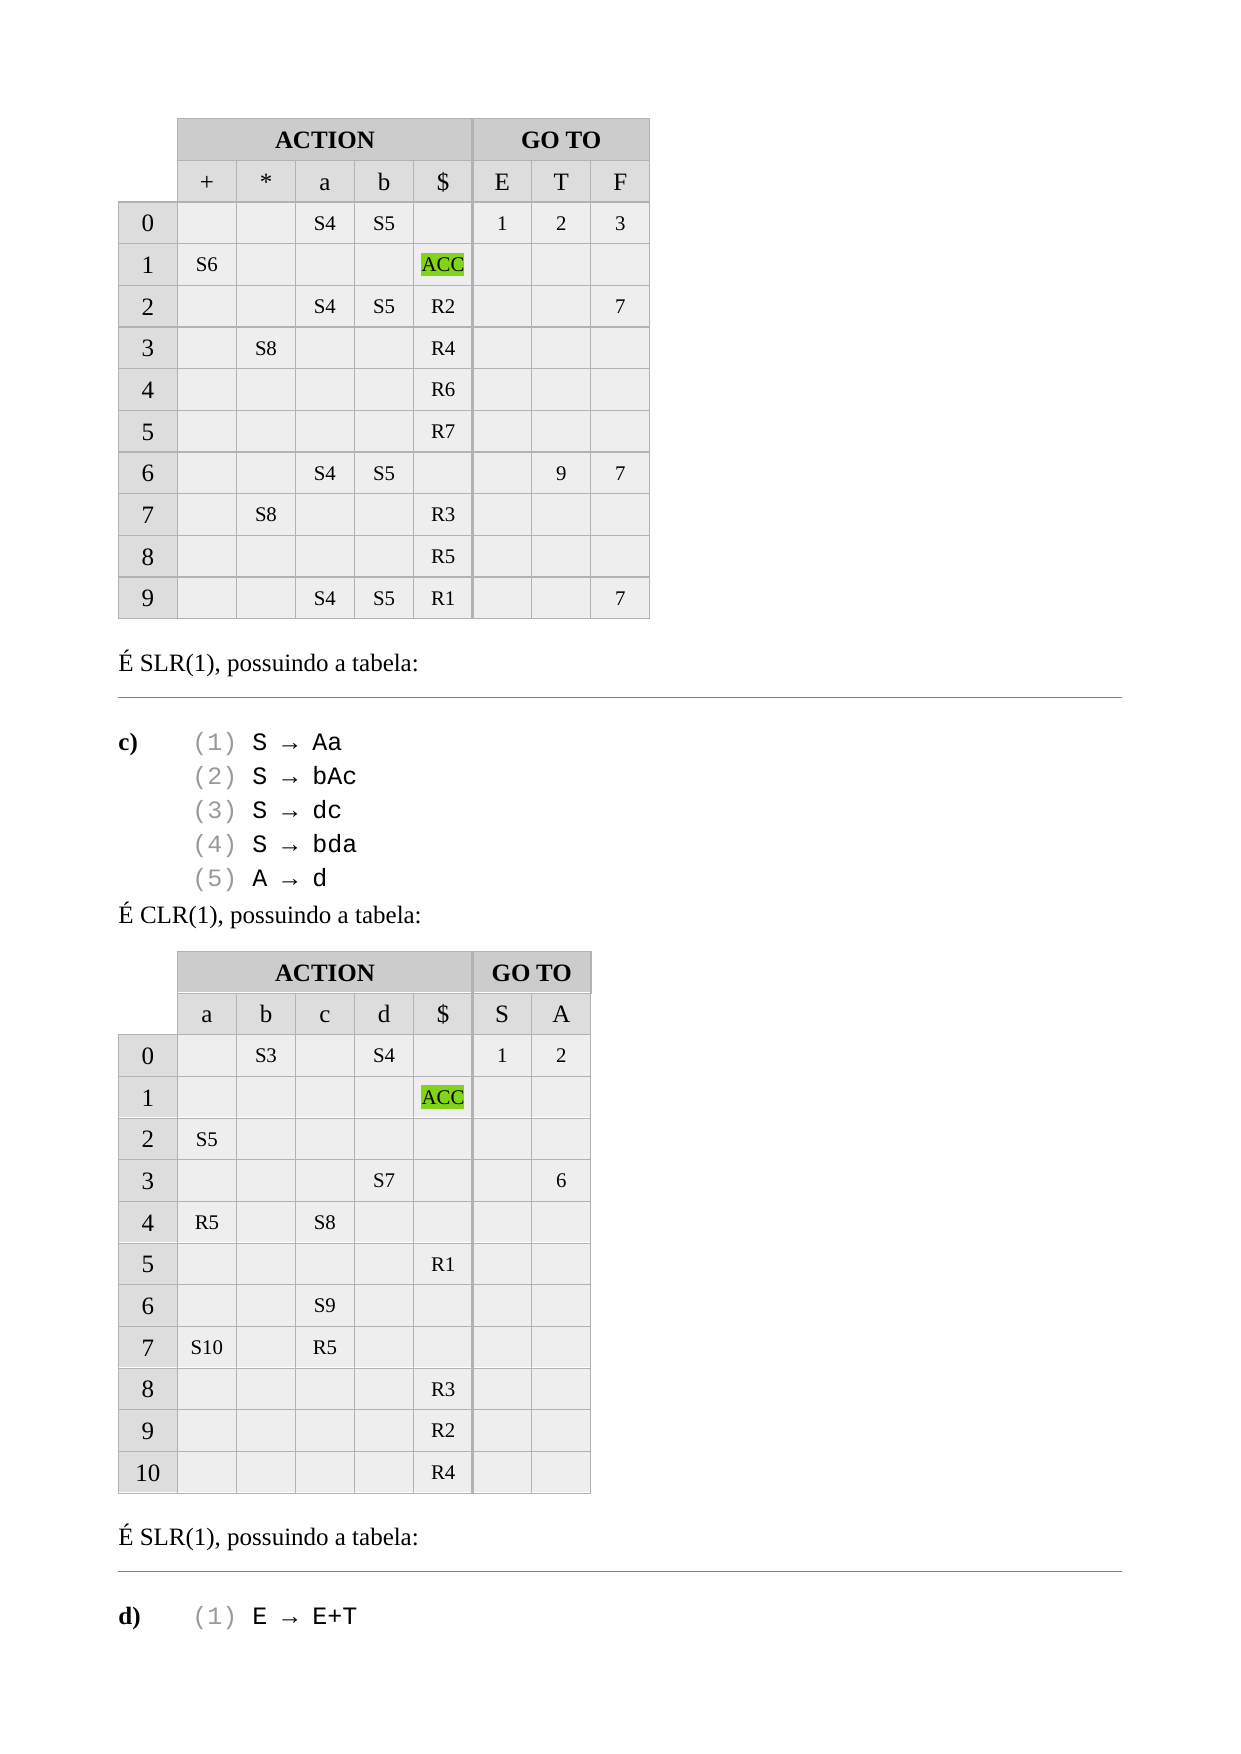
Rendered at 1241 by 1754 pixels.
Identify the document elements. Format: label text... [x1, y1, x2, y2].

table_cell [474, 578, 531, 618]
table_cell [296, 411, 354, 451]
table_cell [296, 328, 354, 368]
table_cell 2 [119, 286, 177, 326]
table_cell [474, 286, 531, 326]
table_cell S4 [296, 286, 354, 326]
table_cell S5 [355, 453, 413, 493]
table_cell 6 [119, 1285, 177, 1326]
table_cell [237, 1077, 295, 1117]
table_cell 5 [119, 1244, 177, 1284]
table_cell 1 [119, 1077, 177, 1117]
table_cell * [237, 161, 295, 201]
table_cell + [178, 161, 236, 201]
table_cell [178, 453, 236, 493]
table_cell [591, 244, 649, 285]
table_cell a [296, 161, 354, 201]
table_cell [414, 1119, 471, 1159]
table_cell S5 [355, 286, 413, 326]
table_cell 9 [119, 578, 177, 618]
table_cell [474, 453, 531, 493]
table_cell [532, 328, 590, 368]
table_cell [178, 1077, 236, 1117]
table_cell [532, 1452, 590, 1492]
table_cell 2 [532, 1035, 590, 1076]
table_cell $ [414, 994, 471, 1034]
table_cell R5 [296, 1327, 354, 1367]
table_cell [178, 1410, 236, 1451]
table_cell 1 [119, 244, 177, 285]
table_cell [474, 536, 531, 576]
table_cell S5 [355, 203, 413, 243]
table_cell 2 [532, 203, 590, 243]
table_cell [178, 578, 236, 618]
table_cell [474, 1244, 531, 1284]
table_cell [474, 1327, 531, 1367]
table_cell [178, 286, 236, 326]
table_cell [296, 1369, 354, 1409]
table_cell S6 [178, 244, 236, 285]
table_cell R2 [414, 286, 471, 326]
table_cell [532, 1119, 590, 1159]
table_cell S8 [237, 328, 295, 368]
table_cell $ [414, 161, 471, 201]
text d) (1) E → E+T [118, 1601, 1122, 1632]
table_cell S5 [178, 1119, 236, 1159]
table_cell [237, 578, 295, 618]
table_cell [178, 494, 236, 535]
table_cell S7 [355, 1160, 413, 1201]
table_cell [355, 244, 413, 285]
table_header [119, 952, 177, 992]
table_cell [355, 411, 413, 451]
table_cell [178, 411, 236, 451]
table_cell A [532, 994, 590, 1034]
table_cell R5 [414, 536, 471, 576]
table_cell [296, 1452, 354, 1492]
table_cell [178, 1035, 236, 1076]
table_cell 1 [474, 203, 531, 243]
table_cell [296, 1160, 354, 1201]
table_cell S9 [296, 1285, 354, 1326]
table_cell 3 [591, 203, 649, 243]
table_cell 7 [591, 578, 649, 618]
table_cell [178, 536, 236, 576]
table_cell [355, 369, 413, 410]
table_cell R3 [414, 494, 471, 535]
table_cell [591, 494, 649, 535]
table_cell [237, 1285, 295, 1326]
table_cell [532, 1410, 590, 1451]
table_cell [355, 1452, 413, 1492]
table_cell 7 [591, 286, 649, 326]
table_cell [237, 453, 295, 493]
table_cell R4 [414, 1452, 471, 1492]
table_cell S8 [296, 1202, 354, 1242]
table_cell [532, 1202, 590, 1242]
table_cell 3 [119, 328, 177, 368]
table_cell b [237, 994, 295, 1034]
table_cell [355, 494, 413, 535]
table_cell [414, 203, 471, 243]
table_cell 10 [119, 1452, 177, 1492]
text (4) S → bda [118, 832, 1122, 860]
table_cell [474, 411, 531, 451]
table_cell [532, 536, 590, 576]
table_cell [296, 1410, 354, 1451]
table_header ACTION [178, 952, 471, 992]
table_cell 8 [119, 536, 177, 576]
table_cell 0 [119, 203, 177, 243]
table_cell [178, 1160, 236, 1201]
table_cell [296, 494, 354, 535]
table_cell E [474, 161, 531, 201]
table_cell [532, 1369, 590, 1409]
table_cell [532, 1077, 590, 1117]
table_cell [474, 328, 531, 368]
table_cell [532, 1285, 590, 1326]
table_cell R4 [414, 328, 471, 368]
table_cell [591, 411, 649, 451]
table_cell [414, 1327, 471, 1367]
table_cell S5 [355, 578, 413, 618]
table_cell [237, 1369, 295, 1409]
table_cell [296, 1077, 354, 1117]
table_cell [355, 1244, 413, 1284]
table_cell [178, 1452, 236, 1492]
table_cell [237, 1327, 295, 1367]
table_cell R3 [414, 1369, 471, 1409]
table_cell F [591, 161, 649, 201]
text É SLR(1), possuindo a tabela: [118, 648, 1122, 677]
table_cell S [474, 994, 531, 1034]
table_cell 7 [119, 494, 177, 535]
table_cell d [355, 994, 413, 1034]
table_cell [532, 411, 590, 451]
table_cell 7 [591, 453, 649, 493]
table_cell [237, 1160, 295, 1201]
table_cell 4 [119, 1202, 177, 1242]
table_cell 6 [532, 1160, 590, 1201]
table_cell [237, 1202, 295, 1242]
table_cell [414, 1035, 471, 1076]
table_cell [237, 411, 295, 451]
table_cell S4 [296, 453, 354, 493]
table_header ACTION [178, 119, 471, 160]
text c) (1) S → Aa [118, 727, 1122, 758]
table_cell S4 [296, 203, 354, 243]
table_cell R5 [178, 1202, 236, 1242]
table_cell [178, 369, 236, 410]
table_cell T [532, 161, 590, 201]
table_cell [178, 1244, 236, 1284]
table_cell [237, 1410, 295, 1451]
table_cell [237, 286, 295, 326]
table_cell [237, 203, 295, 243]
table_cell [355, 1327, 413, 1367]
table_cell [474, 1160, 531, 1201]
table_cell 9 [119, 1410, 177, 1451]
table_cell [532, 369, 590, 410]
table_cell [474, 1202, 531, 1242]
table_cell 3 [119, 1160, 177, 1201]
table_cell [355, 1410, 413, 1451]
table_cell [532, 494, 590, 535]
table_cell R1 [414, 578, 471, 618]
table_cell R1 [414, 1244, 471, 1284]
table_cell ACC [414, 1077, 471, 1117]
table_cell [237, 244, 295, 285]
table_cell [355, 1285, 413, 1326]
table_cell [296, 536, 354, 576]
table_cell [119, 161, 177, 201]
table_cell [355, 1202, 413, 1242]
table_cell [355, 536, 413, 576]
table_cell [474, 1369, 531, 1409]
table_cell [532, 244, 590, 285]
table_cell [532, 286, 590, 326]
table_cell S3 [237, 1035, 295, 1076]
table_cell a [178, 994, 236, 1034]
table_cell S4 [355, 1035, 413, 1076]
table_cell [591, 369, 649, 410]
table_cell [296, 244, 354, 285]
text (3) S → dc [118, 798, 1122, 826]
table_header GO TO [474, 952, 590, 992]
table_cell 4 [119, 369, 177, 410]
table_cell ACC [414, 244, 471, 285]
table_cell S4 [296, 578, 354, 618]
table_cell S10 [178, 1327, 236, 1367]
table_cell [237, 1119, 295, 1159]
table_cell [237, 1452, 295, 1492]
table_cell 5 [119, 411, 177, 451]
table_cell 8 [119, 1369, 177, 1409]
table_cell [474, 1285, 531, 1326]
table_header GO TO [474, 119, 649, 160]
table_cell c [296, 994, 354, 1034]
table_cell [178, 1285, 236, 1326]
table_cell [414, 1160, 471, 1201]
table_cell R2 [414, 1410, 471, 1451]
text (2) S → bAc [118, 763, 1122, 792]
text É SLR(1), possuindo a tabela: [118, 1522, 1122, 1551]
table_cell [532, 578, 590, 618]
table_cell [296, 1035, 354, 1076]
table_cell [178, 203, 236, 243]
table_cell [237, 536, 295, 576]
text (5) A → d [118, 866, 1122, 894]
table_cell [355, 328, 413, 368]
table_cell [296, 369, 354, 410]
table_cell S8 [237, 494, 295, 535]
table_cell [414, 453, 471, 493]
text É CLR(1), possuindo a tabela: [118, 900, 1122, 929]
table_cell 7 [119, 1327, 177, 1367]
table_cell [119, 994, 177, 1034]
table_cell [591, 536, 649, 576]
table_cell R7 [414, 411, 471, 451]
table_cell [474, 1119, 531, 1159]
table_cell [296, 1244, 354, 1284]
table_cell 2 [119, 1119, 177, 1159]
table_cell [414, 1285, 471, 1326]
table_cell 0 [119, 1035, 177, 1076]
table_cell [178, 1369, 236, 1409]
table_cell [355, 1077, 413, 1117]
table_cell [237, 1244, 295, 1284]
table_cell 9 [532, 453, 590, 493]
table_cell [532, 1244, 590, 1284]
table_cell [474, 494, 531, 535]
table_cell [414, 1202, 471, 1242]
table_cell [355, 1119, 413, 1159]
table_cell [296, 1119, 354, 1159]
table_cell 6 [119, 453, 177, 493]
table_cell [591, 328, 649, 368]
table_cell [178, 328, 236, 368]
table_cell [474, 1410, 531, 1451]
table_cell [237, 369, 295, 410]
table_cell [474, 1452, 531, 1492]
table_cell 1 [474, 1035, 531, 1076]
table_cell [474, 1077, 531, 1117]
table_cell b [355, 161, 413, 201]
table_header [119, 119, 177, 160]
table_cell R6 [414, 369, 471, 410]
table_cell [532, 1327, 590, 1367]
table_cell [474, 244, 531, 285]
table_cell [474, 369, 531, 410]
table_cell [355, 1369, 413, 1409]
